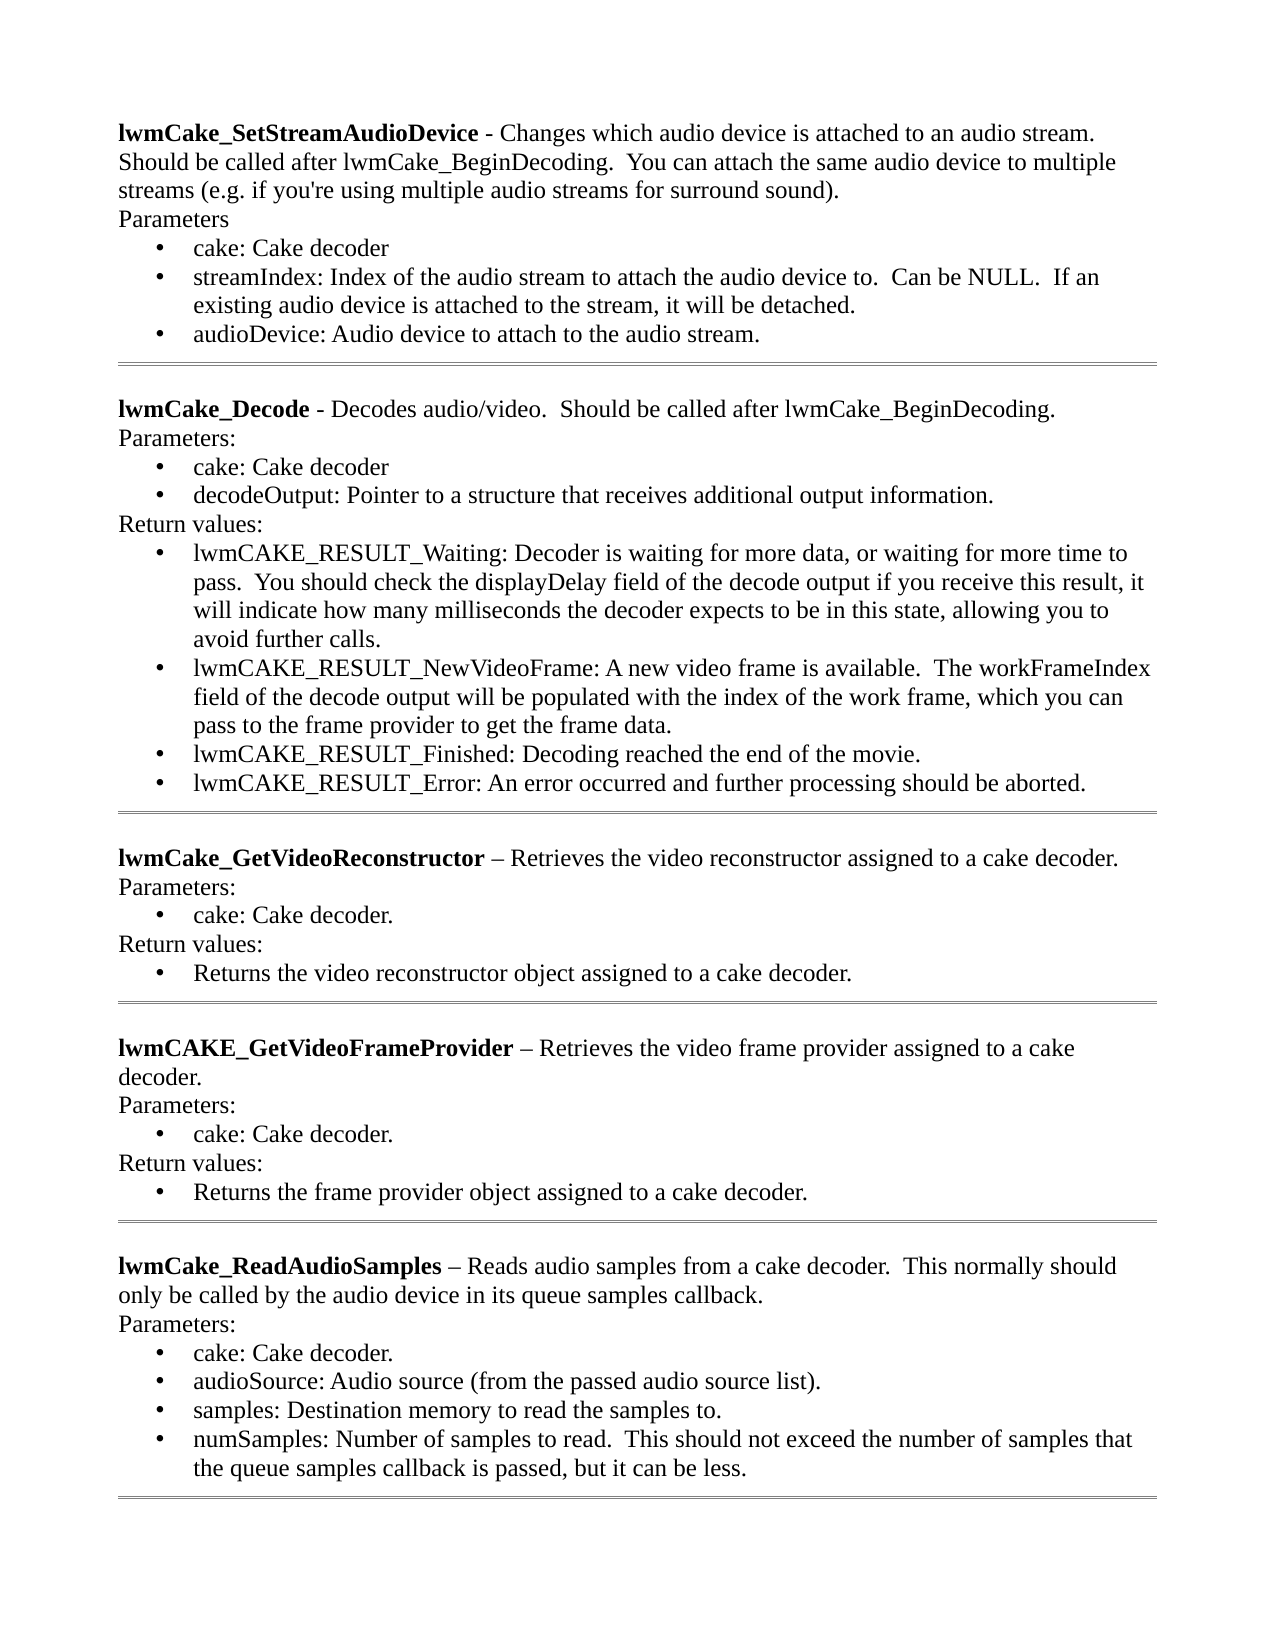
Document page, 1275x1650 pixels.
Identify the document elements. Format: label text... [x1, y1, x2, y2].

list decodeOutput: Pointer to a structure that receives additional output information. [156, 481, 1157, 509]
list cake: Cake decoder [156, 233, 1157, 262]
text Parameters: [118, 1309, 1157, 1338]
text Return values: [118, 509, 1157, 538]
text Return values: [118, 1148, 1157, 1177]
list lwmCAKE_RESULT_NewVideoFrame: A new video frame is available. The workFrameIndex field of the decode output will be populated with the index of the work frame, which you can pass to the frame provider to get the frame data. [156, 653, 1157, 739]
text Parameters: [118, 423, 1157, 452]
text Parameters: [118, 872, 1157, 900]
text lwmCAKE_GetVideoFrameProvider – Retrieves the video frame provider assigned to a cake decoder. [118, 1033, 1157, 1090]
list cake: Cake decoder. [156, 900, 1157, 929]
list cake: Cake decoder [156, 452, 1157, 481]
text lwmCake_Decode - Decodes audio/video. Should be called after lwmCake_BeginDecoding. [118, 394, 1157, 423]
text Parameters: [118, 1090, 1157, 1119]
list numSamples: Number of samples to read. This should not exceed the number of samples that the queue samples callback is passed, but it can be less. [156, 1424, 1157, 1481]
text Parameters [118, 204, 1157, 233]
list lwmCAKE_RESULT_Waiting: Decoder is waiting for more data, or waiting for more time to pass. You should check the displayDelay field of the decode output if you receive this result, it will indicate how many milliseconds the decoder expects to be in this state, allowing you to avoid further calls. [156, 538, 1157, 653]
list cake: Cake decoder. [156, 1119, 1157, 1148]
list lwmCAKE_RESULT_Finished: Decoding reached the end of the movie. [156, 739, 1157, 768]
list samples: Destination memory to read the samples to. [156, 1395, 1157, 1424]
list Returns the frame provider object assigned to a cake decoder. [156, 1177, 1157, 1205]
text lwmCake_SetStreamAudioDevice - Changes which audio device is attached to an audio stream. Should be called after lwmCake_BeginDecoding. You can attach the same audio device to multiple streams (e.g. if you're using multiple audio streams for surround sound). [118, 118, 1157, 204]
text lwmCake_ReadAudioSamples – Reads audio samples from a cake decoder. This normally should only be called by the audio device in its queue samples callback. [118, 1251, 1157, 1309]
list lwmCAKE_RESULT_Error: An error occurred and further processing should be aborted. [156, 768, 1157, 797]
list streamIndex: Index of the audio stream to attach the audio device to. Can be NULL. If an existing audio device is attached to the stream, it will be detached. [156, 262, 1157, 319]
list audioSource: Audio source (from the passed audio source list). [156, 1366, 1157, 1395]
list audioDevice: Audio device to attach to the audio stream. [156, 319, 1157, 348]
list cake: Cake decoder. [156, 1338, 1157, 1366]
text Return values: [118, 929, 1157, 958]
list Returns the video reconstructor object assigned to a cake decoder. [156, 958, 1157, 987]
text lwmCake_GetVideoReconstructor – Retrieves the video reconstructor assigned to a cake decoder. [118, 843, 1157, 872]
